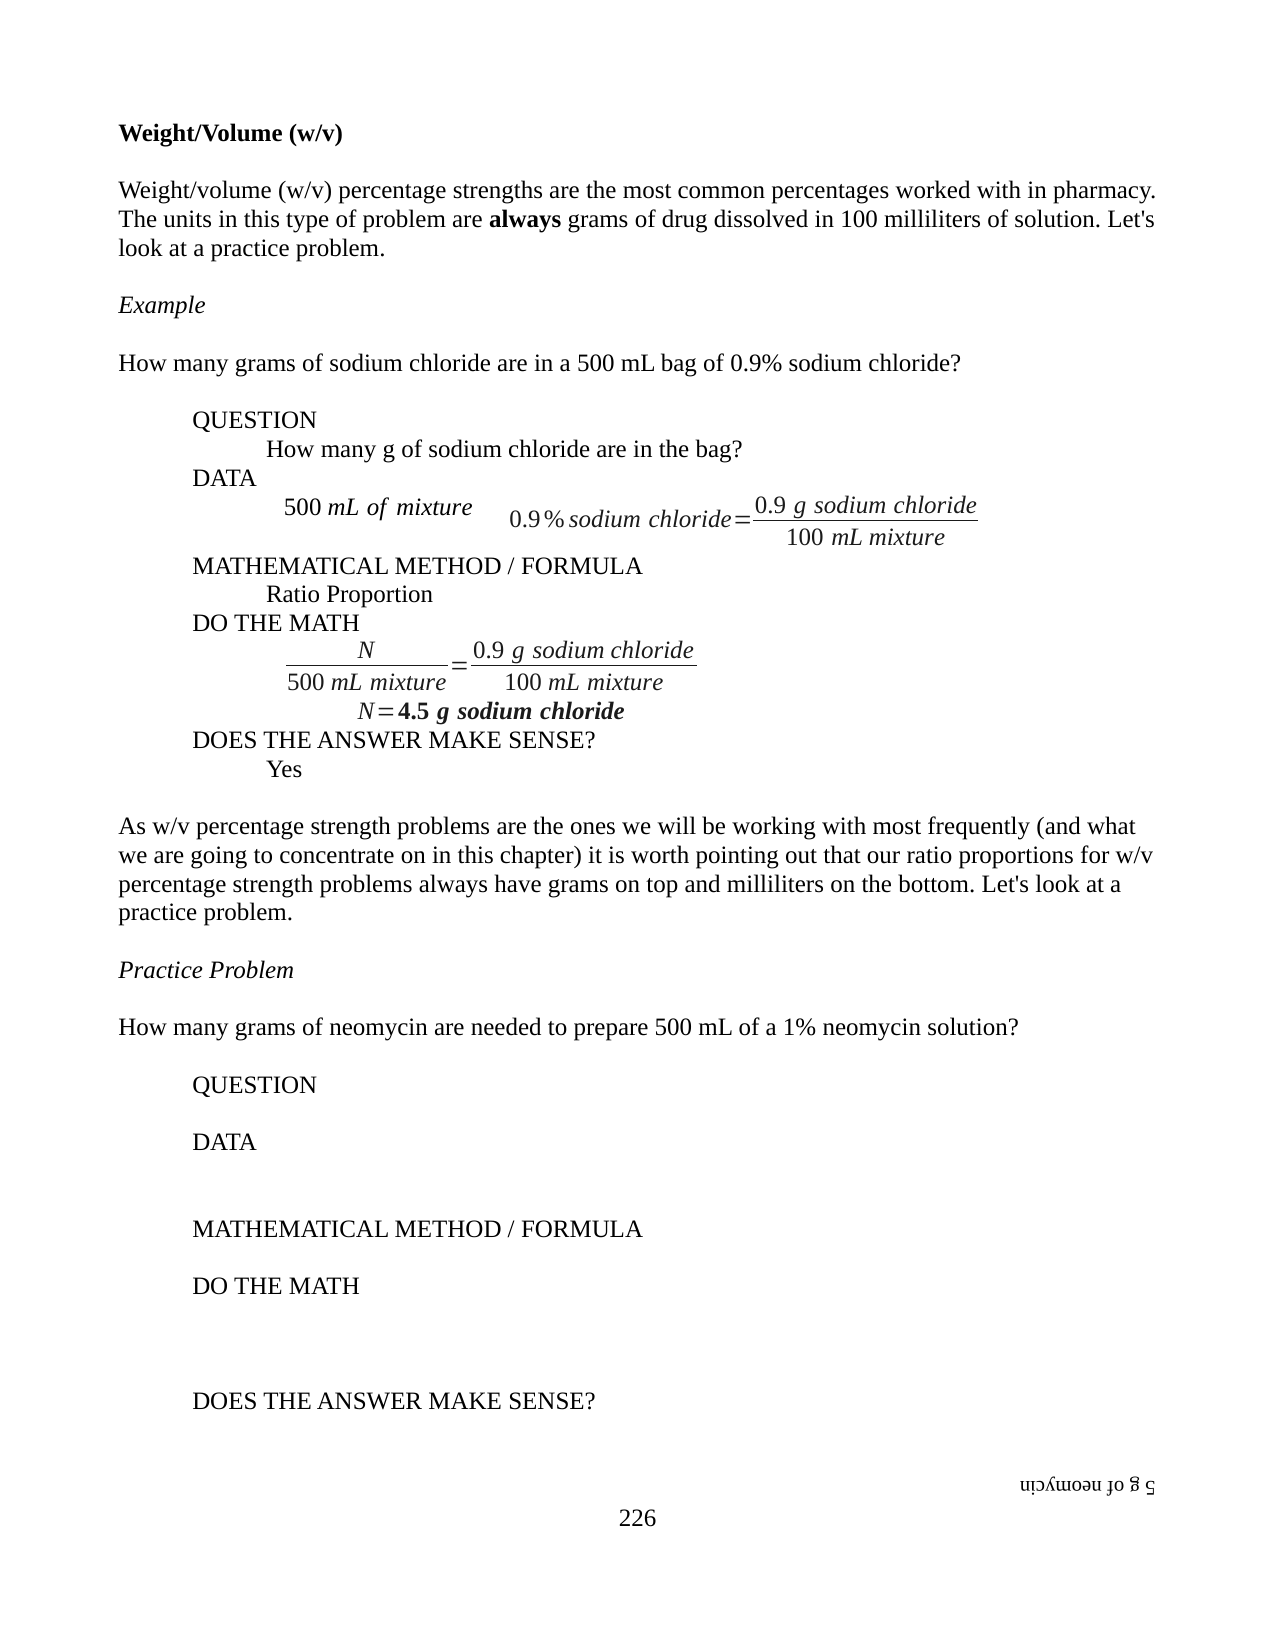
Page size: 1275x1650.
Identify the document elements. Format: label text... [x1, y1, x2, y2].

text DATA [192, 1127, 1157, 1156]
text How many grams of sodium chloride are in a 500 mL bag of 0.9% sodium chloride? [118, 348, 1157, 377]
text MATHEMATICAL METHOD / FORMULA [192, 551, 1157, 579]
text Yes [266, 754, 1157, 782]
text Practice Problem [118, 955, 1157, 984]
text Weight/volume (w/v) percentage strengths are the most common percentages worked with in pharmacy. The units in this type of problem are always grams of drug dissolved in 100 milliliters of solution. Let's look at a practice problem. [118, 176, 1157, 262]
text MATHEMATICAL METHOD / FORMULA [192, 1214, 1157, 1242]
text How many grams of neomycin are needed to prepare 500 mL of a 1% neomycin solution? [118, 1012, 1157, 1041]
text As w/v percentage strength problems are the ones we will be working with most frequently (and what we are going to concentrate on in this chapter) it is worth pointing out that our ratio proportions for w/v percentage strength problems always have grams on top and milliliters on the bottom. Let's look at a practice problem. [118, 811, 1157, 926]
text QUESTION [192, 1070, 1157, 1099]
text DOES THE ANSWER MAKE SENSE? [192, 725, 1157, 754]
text Ratio Proportion [266, 579, 1157, 608]
text Weight/Volume (w/v) [118, 118, 1157, 147]
text DATA [192, 463, 1157, 492]
text DOES THE ANSWER MAKE SENSE? [192, 1386, 1157, 1415]
text Example [118, 291, 1157, 319]
text DO THE MATH [192, 608, 1157, 637]
text DO THE MATH [192, 1271, 1157, 1300]
text How many g of sodium chloride are in the bag? [266, 434, 1157, 463]
text QUESTION [192, 406, 1157, 434]
